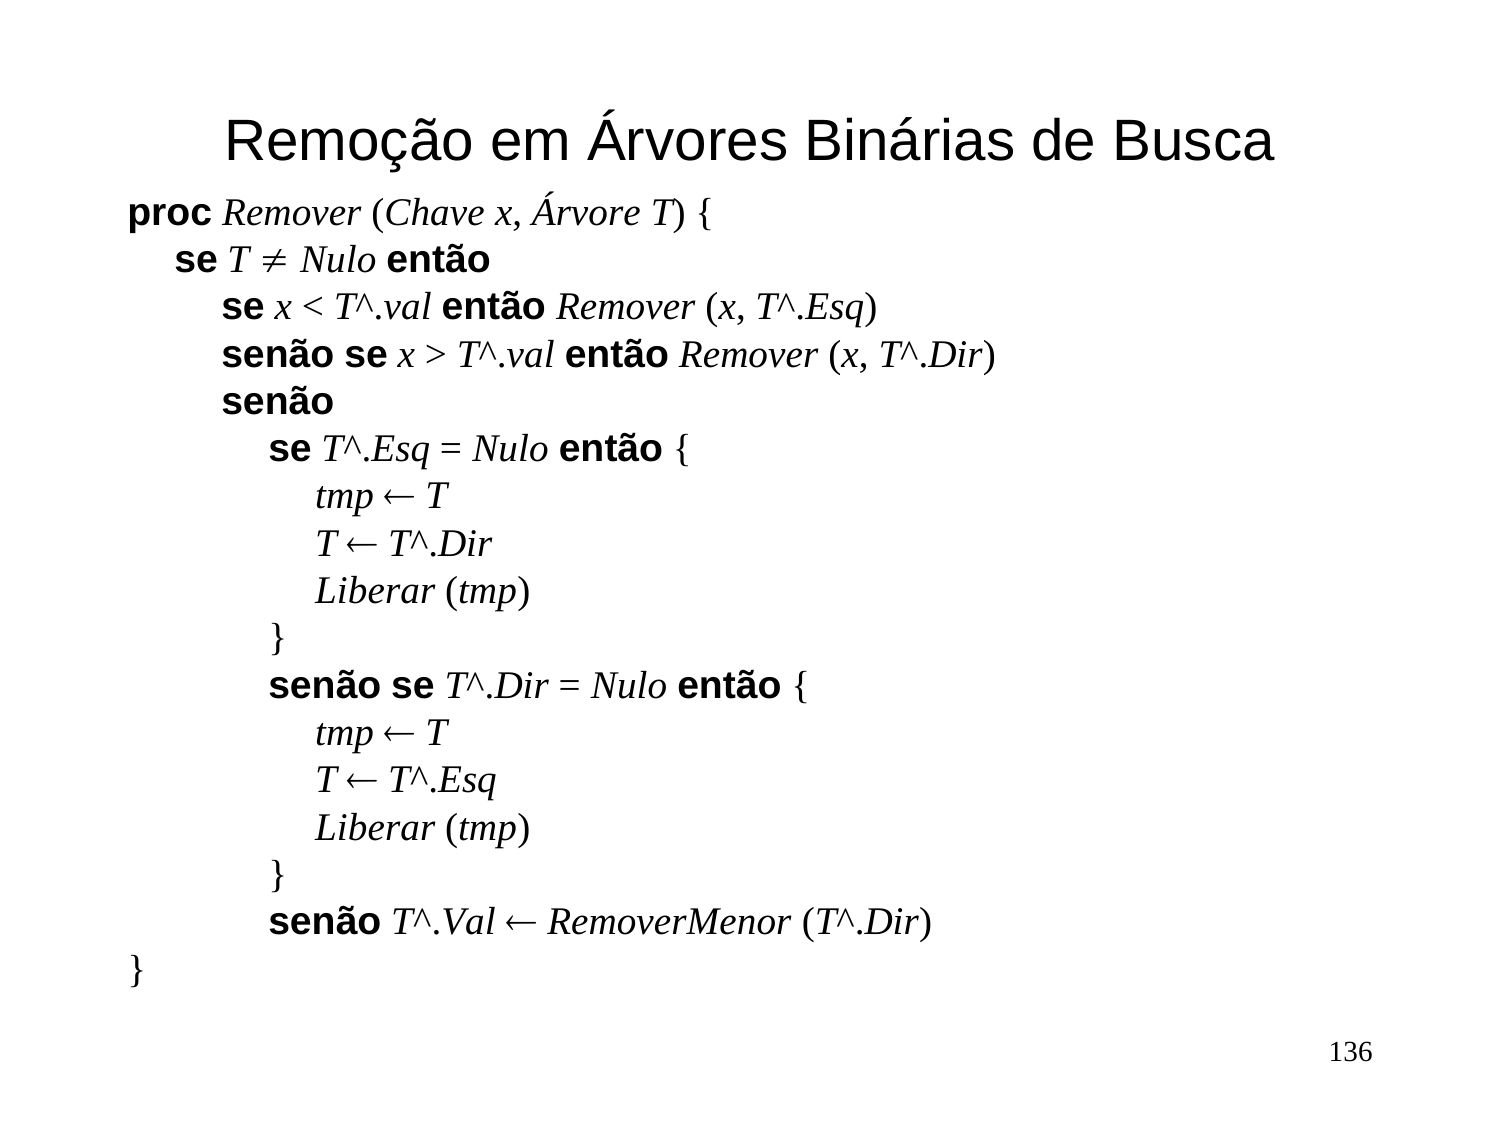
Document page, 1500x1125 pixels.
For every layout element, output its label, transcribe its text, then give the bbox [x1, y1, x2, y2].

title Remoção em Árvores Binárias de Busca [112, 99, 1388, 175]
list proc Remover (Chave x, Árvore T) { se T  Nulo então se x < T^.val então Remover (x, T^.Esq) senão se x > T^.val então Remover (x, T^.Dir) senão se T^.Esq = Nulo então { tmp  T T  T^.Dir Liberar (tmp) } senão se T^.Dir = Nulo então { tmp  T T  T^.Esq Liberar (tmp) } senão T^.Val  RemoverMenor (T^.Dir) } [112, 187, 1388, 1000]
